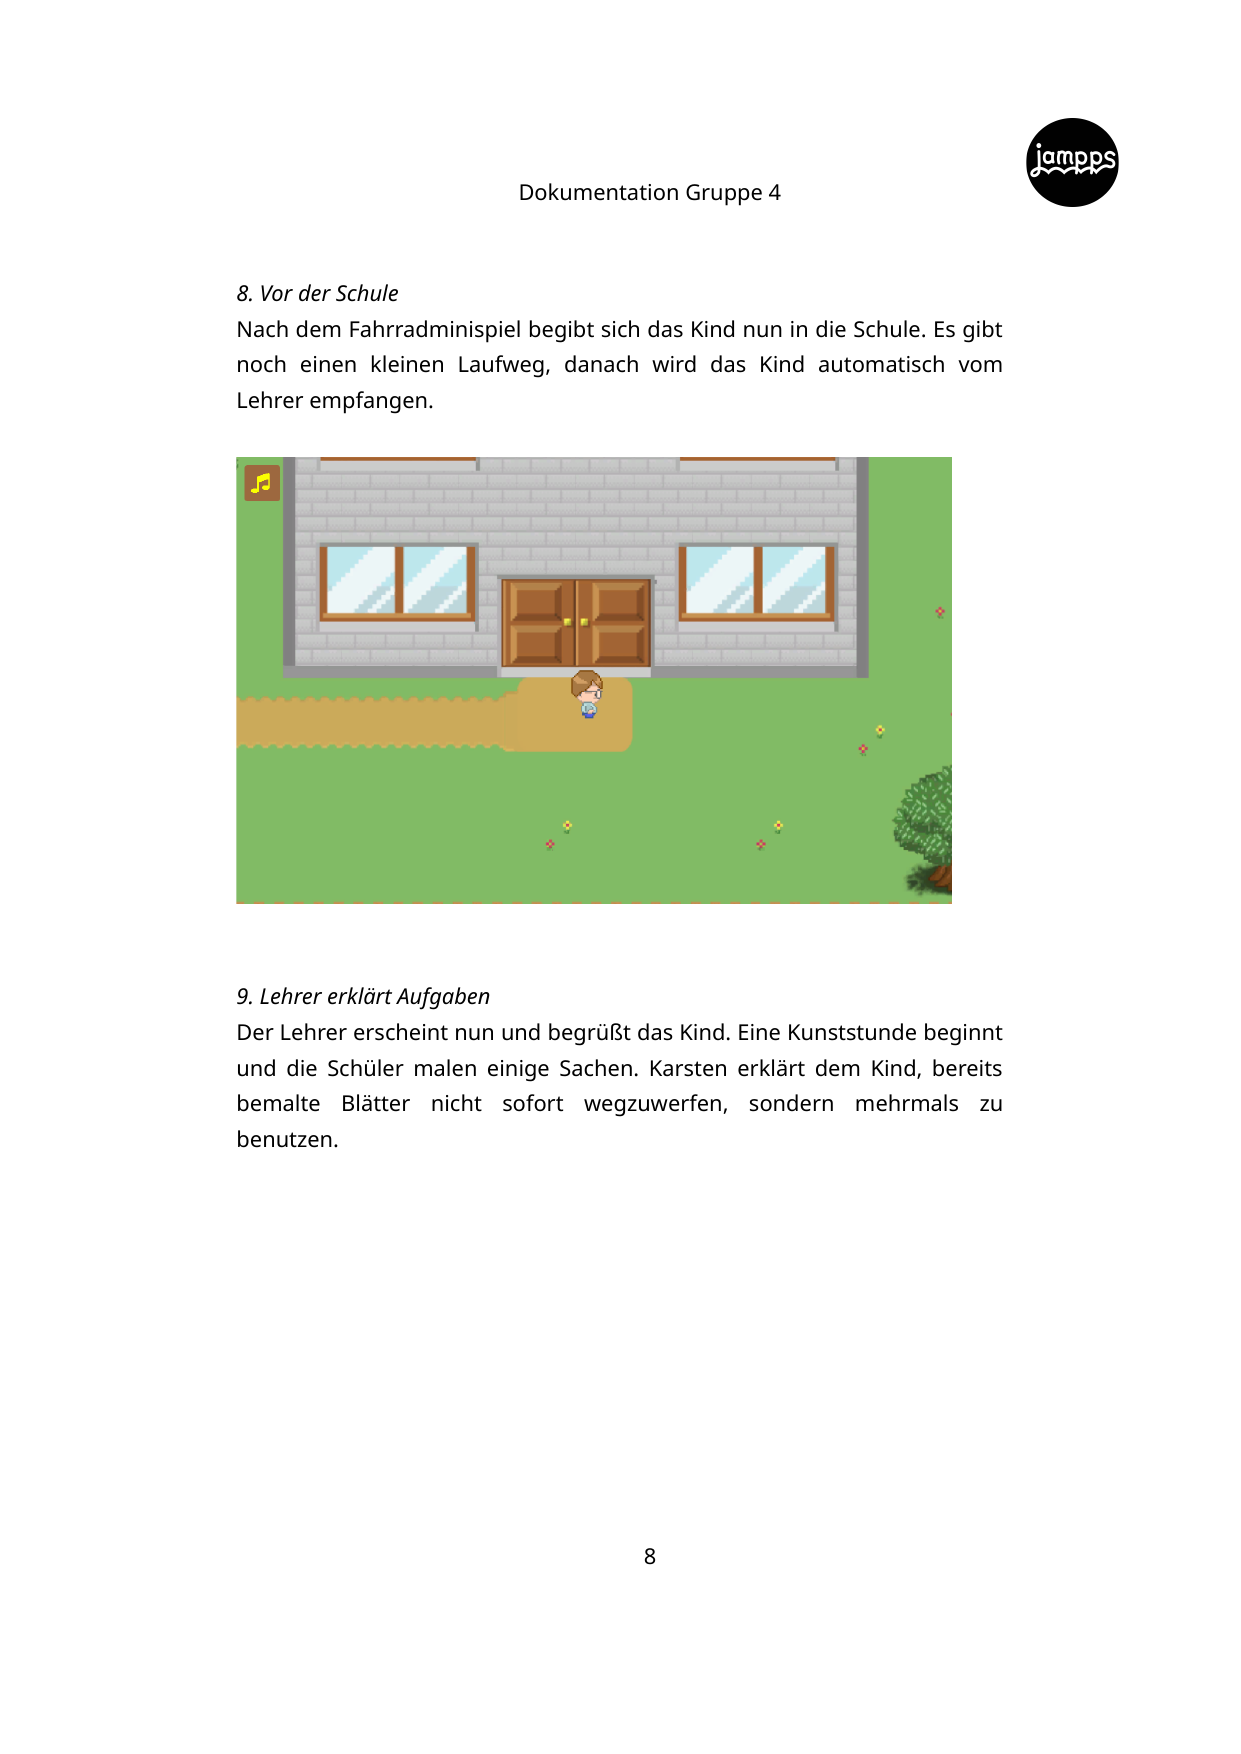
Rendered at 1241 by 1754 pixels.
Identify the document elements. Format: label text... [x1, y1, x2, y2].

text Der Lehrer erscheint nun und begrüßt das Kind. Eine Kunststunde beginnt und die Schüler malen einige Sachen. Karsten erklärt dem Kind, bereits bemalte Blätter nicht sofort wegzuwerfen, sondern mehrmals zu benutzen. [236, 1017, 1004, 1154]
text Nach dem Fahrradminispiel begibt sich das Kind nun in die Schule. Es gibt noch einen kleinen Laufweg, danach wird das Kind automatisch vom Lehrer empfangen. [236, 314, 1004, 415]
text 8. Vor der Schule [236, 278, 1004, 308]
text 9. Lehrer erklärt Aufgaben [236, 981, 1004, 1011]
